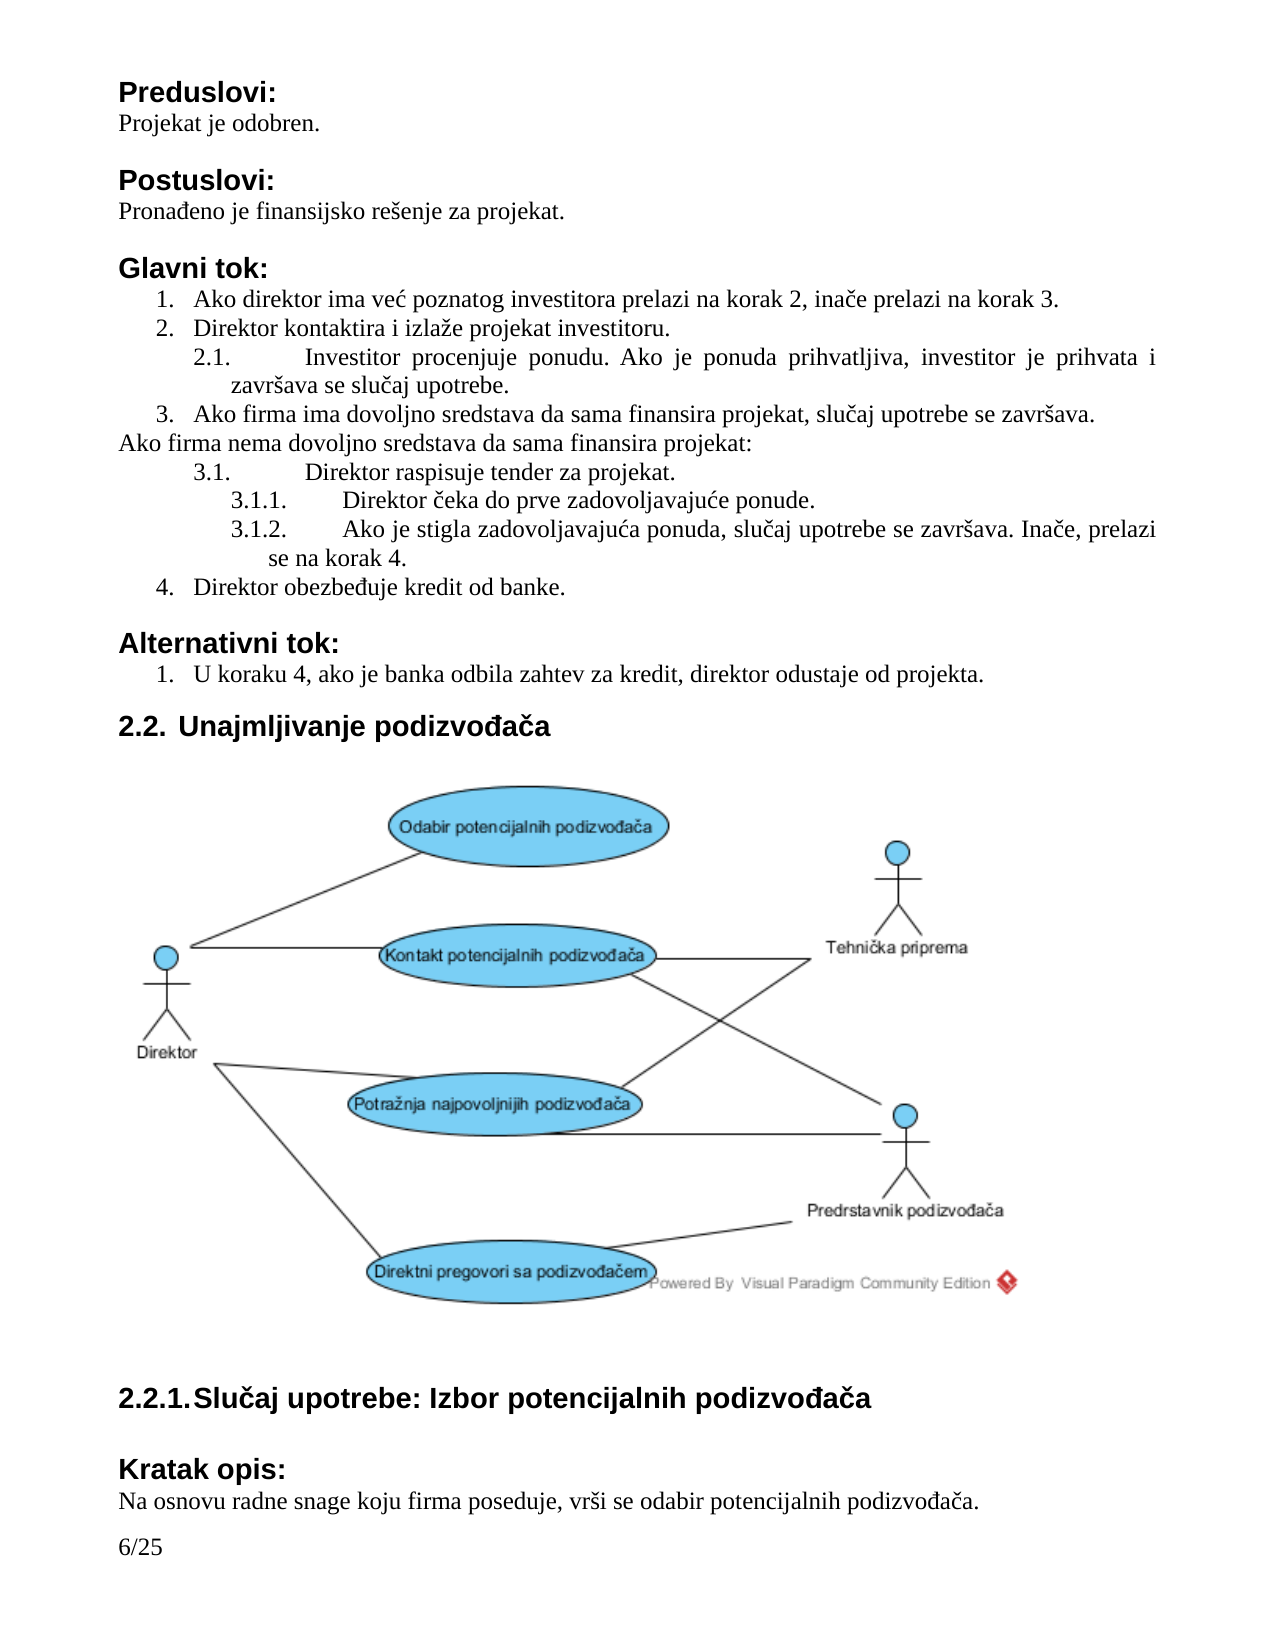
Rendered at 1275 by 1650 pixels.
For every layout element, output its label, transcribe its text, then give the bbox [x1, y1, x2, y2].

subtitle Kratak opis: [118, 1452, 1157, 1486]
list U koraku 4, ako je banka odbila zahtev za kredit, direktor odustaje od projekta. [156, 659, 1157, 688]
list Direktor kontaktira i izlaže projekat investitoru. [156, 313, 1157, 342]
subtitle Preduslovi: [118, 75, 1157, 108]
subtitle Postuslovi: [118, 163, 1157, 196]
list Direktor obezbeđuje kredit od banke. [156, 572, 1157, 600]
subtitle Unajmljivanje podizvođača [118, 709, 1157, 743]
text Projekat je odobren. [118, 108, 1157, 137]
list Investitor procenjuje ponudu. Ako je ponuda prihvatljiva, investitor je prihvata i završava se slučaj upotrebe. [193, 342, 1157, 399]
subtitle Slučaj upotrebe: Izbor potencijalnih podizvođača [118, 1381, 1157, 1414]
text Na osnovu radne snage koju firma poseduje, vrši se odabir potencijalnih podizvođača. [118, 1486, 1157, 1515]
text Ako firma nema dovoljno sredstava da sama finansira projekat: [118, 428, 1157, 457]
subtitle Glavni tok: [118, 251, 1157, 284]
text Pronađeno je finansijsko rešenje za projekat. [118, 196, 1157, 225]
list Ako je stigla zadovoljavajuća ponuda, slučaj upotrebe se završava. Inače, prelazi se na korak 4. [231, 514, 1157, 572]
list Direktor raspisuje tender za projekat. [193, 457, 1157, 485]
list Ako firma ima dovoljno sredstava da sama finansira projekat, slučaj upotrebe se završava. [156, 399, 1157, 428]
subtitle Alternativni tok: [118, 626, 1157, 659]
list Direktor čeka do prve zadovoljavajuće ponude. [231, 485, 1157, 514]
list Ako direktor ima već poznatog investitora prelazi na korak 2, inače prelazi na korak 3. [156, 284, 1157, 313]
